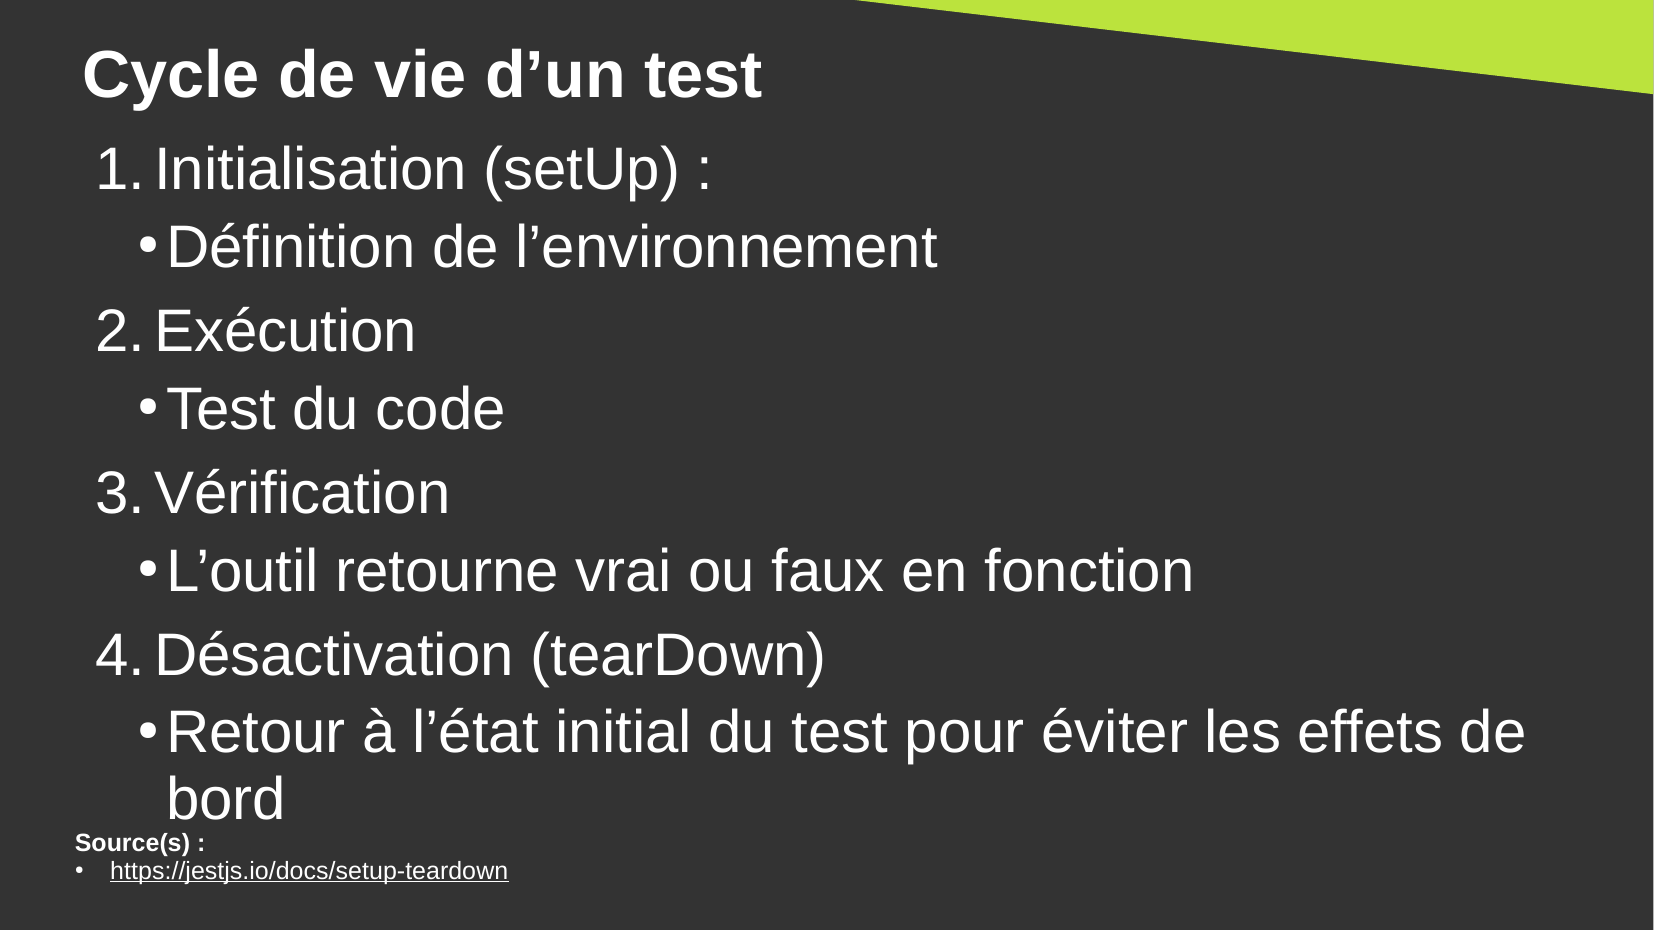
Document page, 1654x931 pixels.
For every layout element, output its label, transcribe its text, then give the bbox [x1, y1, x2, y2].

list Initialisation (setUp) : Définition de l’environnement Exécution Test du code Vérification L’outil retourne vrai ou faux en fonction Désactivation (tearDown) Retour à l’état initial du test pour éviter les effets de bord [80, 135, 1619, 839]
text_box [854, 0, 1654, 95]
text_box Source(s) : https://jestjs.io/docs/setup-teardown [60, 821, 1546, 906]
title Cycle de vie d’un test [82, 37, 1571, 112]
